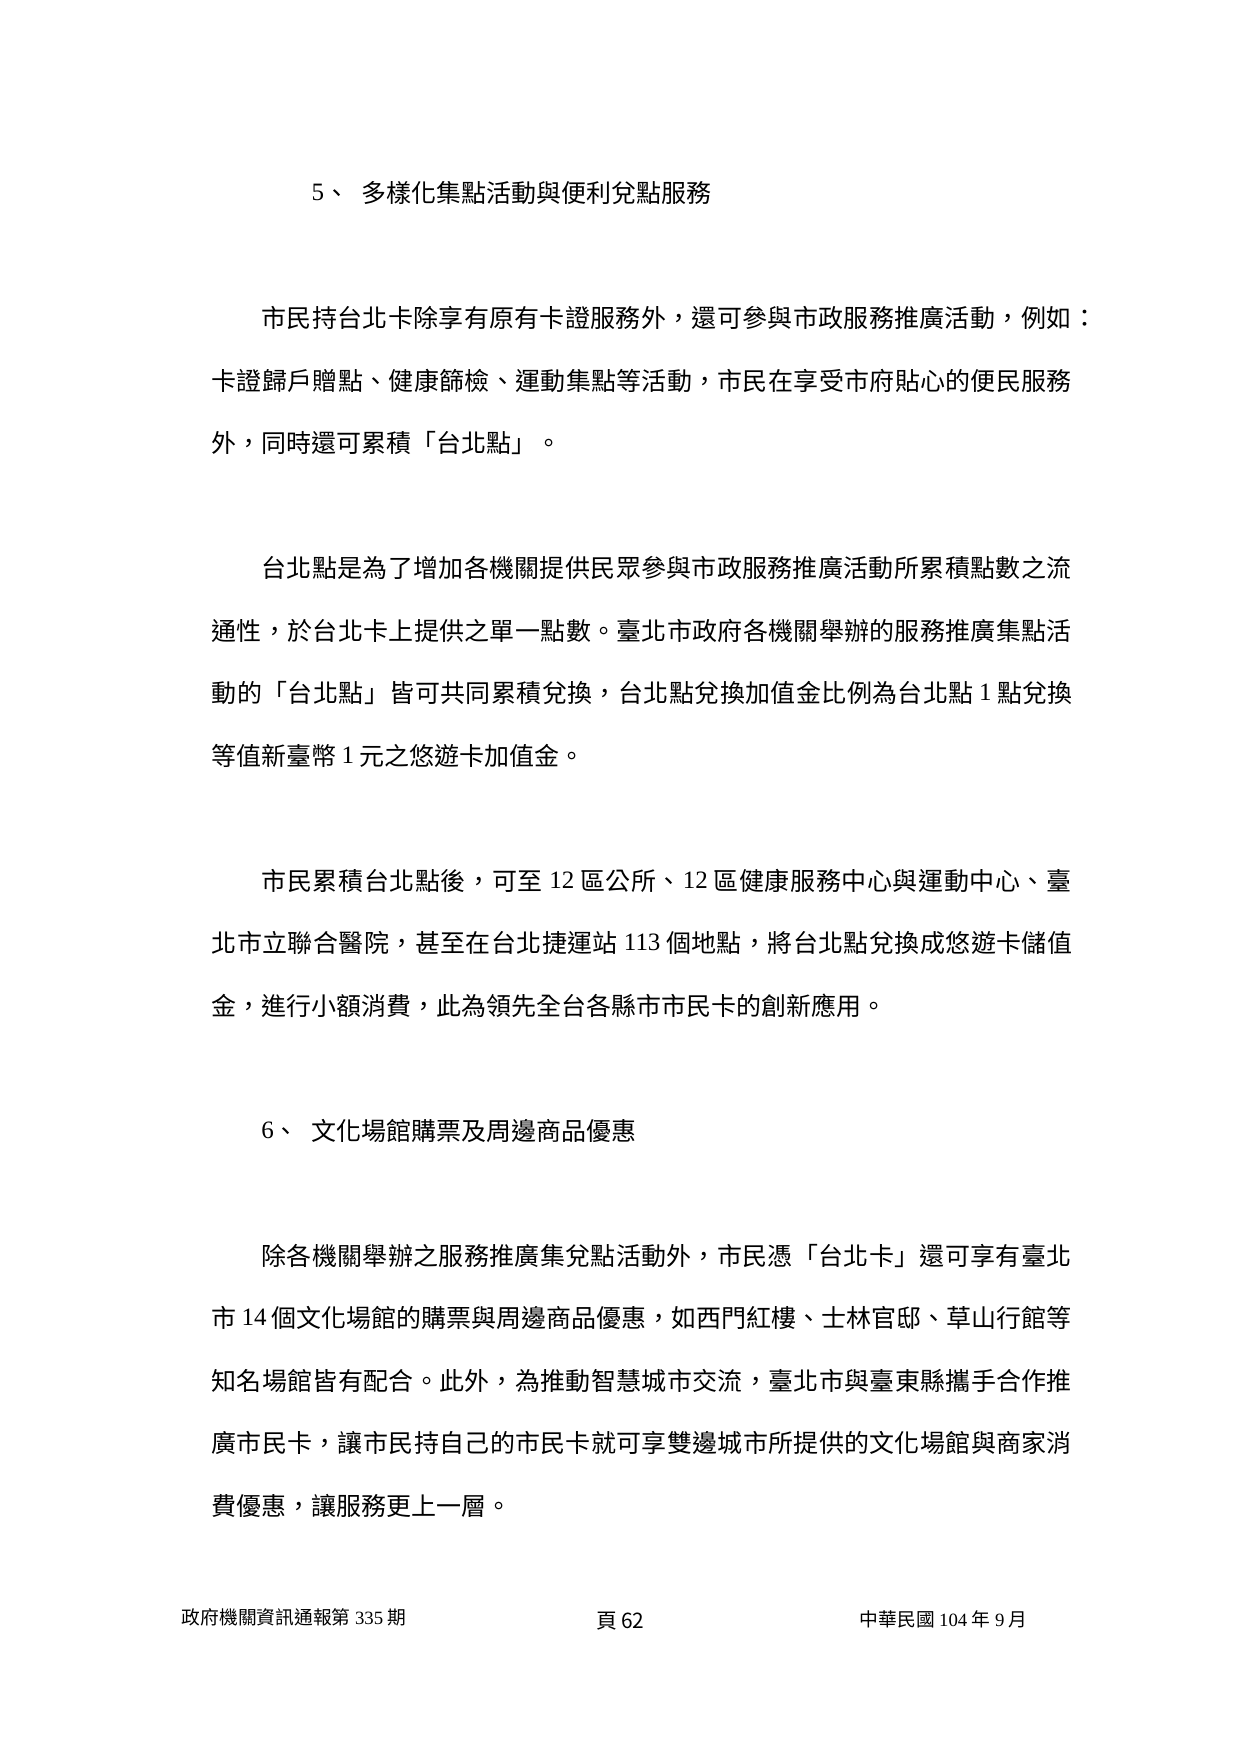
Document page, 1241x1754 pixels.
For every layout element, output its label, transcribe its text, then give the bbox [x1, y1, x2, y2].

list 多樣化集點活動與便利兌點服務 [311, 150, 1073, 212]
text 市民累積台北點後，可至12區公所、12區健康服務中心與運動中心、臺北市立聯合醫院，甚至在台北捷運站113個地點，將台北點兌換成悠遊卡儲值金，進行小額消費，此為領先全台各縣市市民卡的創新應用。 [211, 837, 1073, 1025]
text 市民持台北卡除享有原有卡證服務外，還可參與市政服務推廣活動，例如：卡證歸戶贈點、健康篩檢、運動集點等活動，市民在享受市府貼心的便民服務外，同時還可累積「台北點」。 [211, 275, 1073, 462]
text 除各機關舉辦之服務推廣集兌點活動外，市民憑「台北卡」還可享有臺北市14個文化場館的購票與周邊商品優惠，如西門紅樓、士林官邸、草山行館等知名場館皆有配合。此外，為推動智慧城市交流，臺北市與臺東縣攜手合作推廣市民卡，讓市民持自己的市民卡就可享雙邊城市所提供的文化場館與商家消費優惠，讓服務更上一層。 [211, 1212, 1073, 1525]
list 文化場館購票及周邊商品優惠 [261, 1087, 1073, 1150]
text 台北點是為了增加各機關提供民眾參與市政服務推廣活動所累積點數之流通性，於台北卡上提供之單一點數。臺北市政府各機關舉辦的服務推廣集點活動的「台北點」皆可共同累積兌換，台北點兌換加值金比例為台北點1點兌換等值新臺幣1元之悠遊卡加值金。 [211, 525, 1073, 775]
